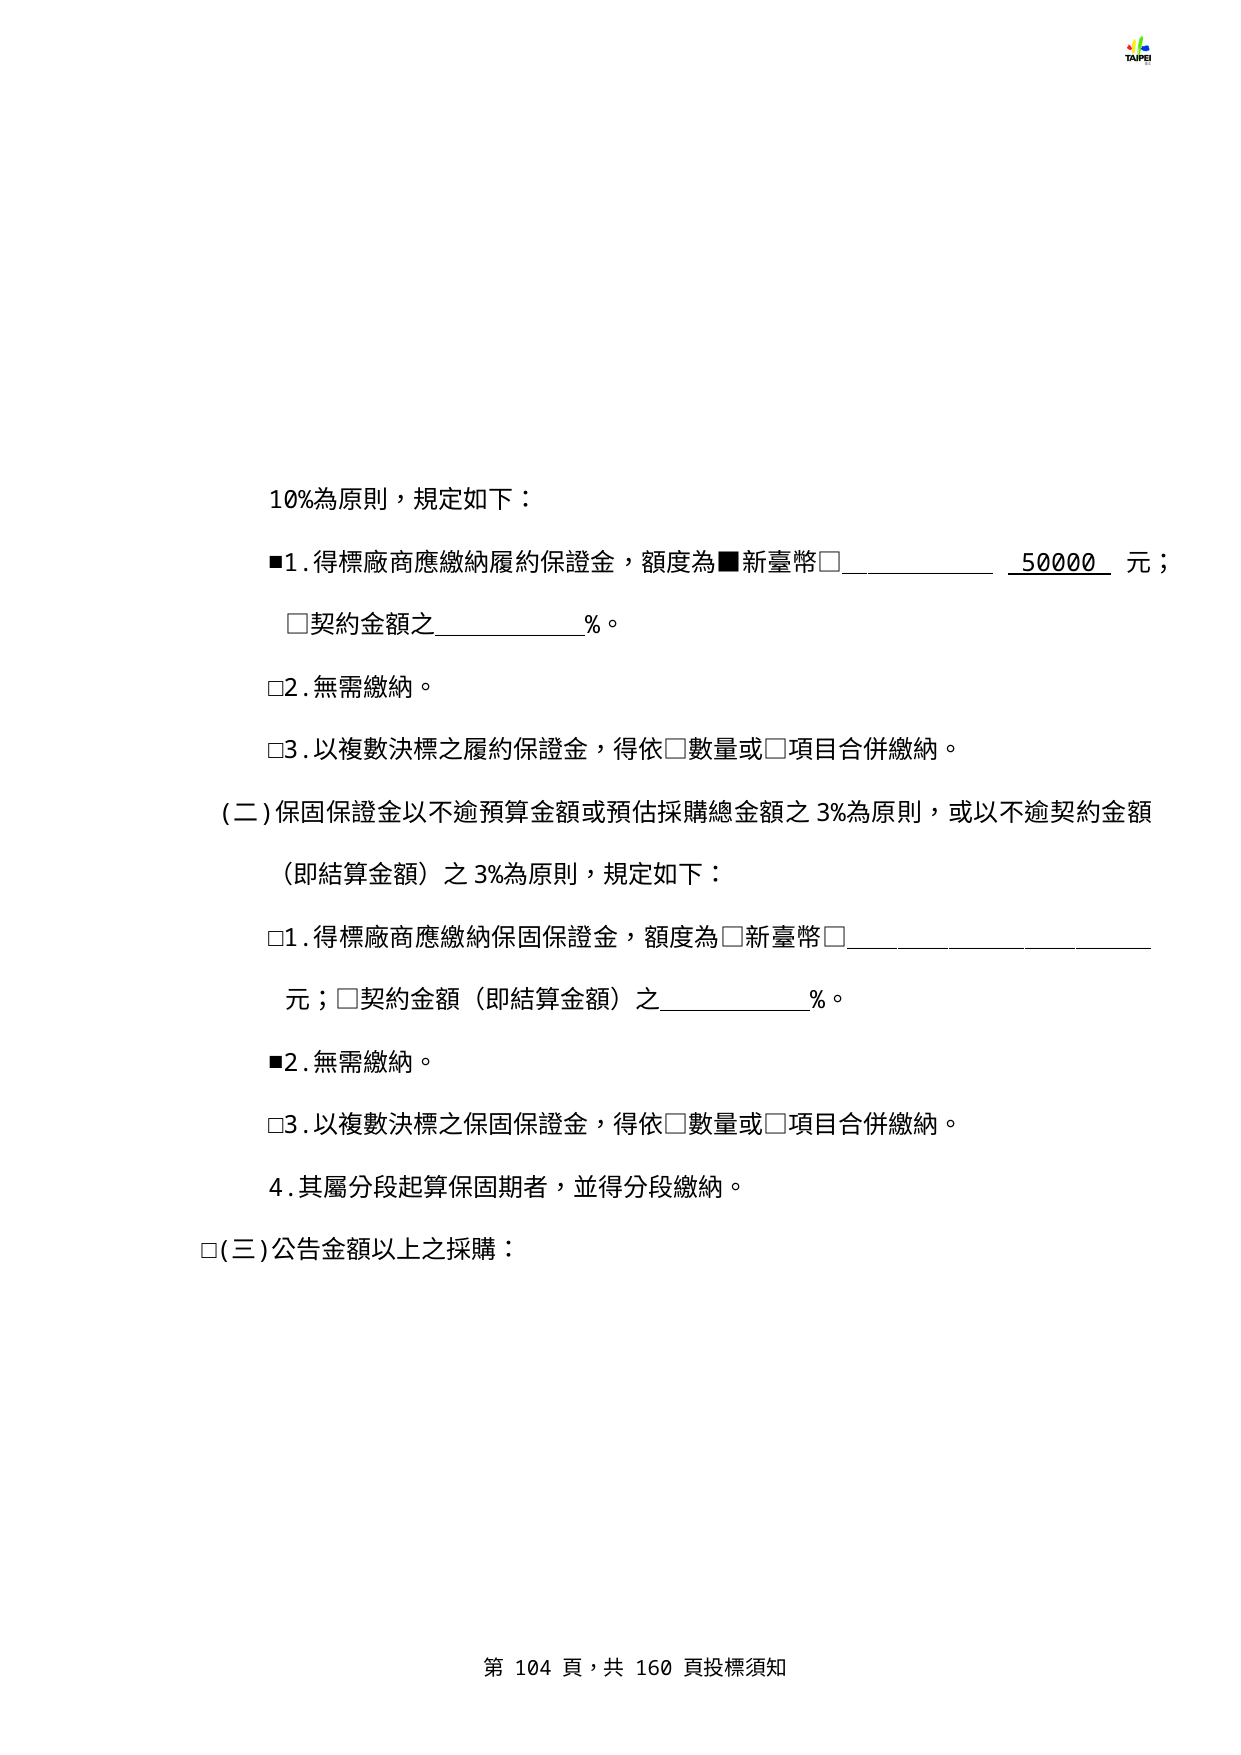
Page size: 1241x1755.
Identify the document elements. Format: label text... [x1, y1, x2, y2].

text □2.無需繳納。 [268, 643, 1152, 706]
text 4.其屬分段起算保固期者，並得分段繳納。 [268, 1143, 1152, 1206]
text ■2.無需繳納。 [268, 1018, 1152, 1081]
text ■1.得標廠商應繳納履約保證金，額度為■新臺幣□＿＿＿＿＿＿ 50000 元；□契約金額之＿＿＿＿＿＿%。 [268, 518, 1152, 643]
text □1.得標廠商應繳納保固保證金，額度為□新臺幣□＿＿＿＿＿＿＿＿＿＿＿＿元；□契約金額（即結算金額）之＿＿＿＿＿＿%。 [268, 893, 1152, 1018]
text 10%為原則，規定如下： [218, 456, 1152, 518]
text □(三)公告金額以上之採購： [201, 1206, 1152, 1268]
text □3.以複數決標之保固保證金，得依□數量或□項目合併繳納。 [268, 1081, 1152, 1143]
text (二)保固保證金以不逾預算金額或預估採購總金額之3%為原則，或以不逾契約金額（即結算金額）之3%為原則，規定如下： [218, 768, 1152, 893]
text □3.以複數決標之履約保證金，得依□數量或□項目合併繳納。 [268, 706, 1152, 768]
